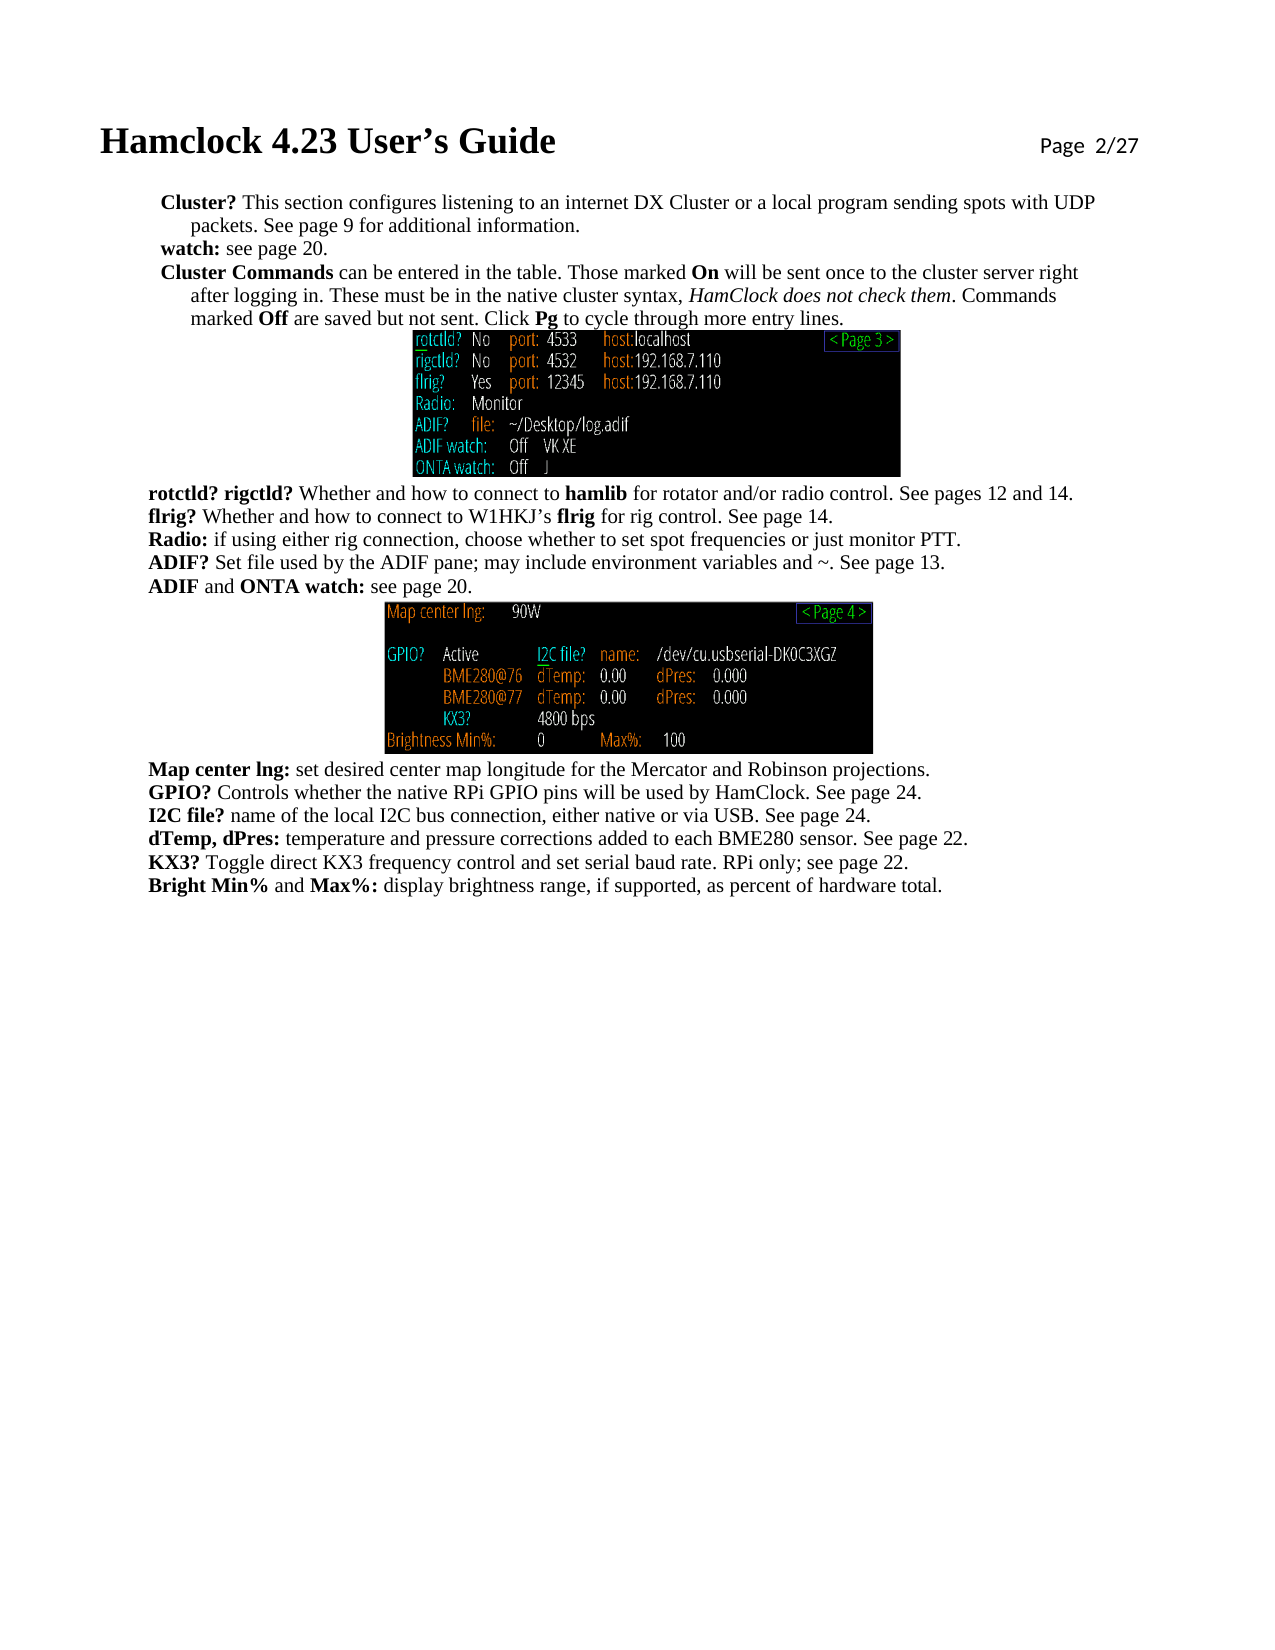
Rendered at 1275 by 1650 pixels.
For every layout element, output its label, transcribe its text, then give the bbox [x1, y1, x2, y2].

text Cluster Commands can be entered in the table. Those marked On will be sent once to the cluster server right after logging in. These must be in the native cluster syntax, HamClock does not check them. Commands marked Off are saved but not sent. Click Pg to cycle through more entry lines. [160, 261, 1100, 330]
text Bright Min% and Max%: display brightness range, if supported, as percent of hardware total. [148, 874, 1157, 897]
picture [384, 601, 874, 754]
picture [412, 330, 901, 477]
text KX3? Toggle direct KX3 frequency control and set serial baud rate. RPi only; see page 22. [148, 851, 1157, 874]
text ADIF? Set file used by the ADIF pane; may include environment variables and ~. See page 13. [148, 551, 1157, 574]
text flrig? Whether and how to connect to W1HKJ’s flrig for rig control. See page 14. [148, 505, 1157, 528]
text watch: see page 20. [160, 237, 1157, 261]
text rotctld? rigctld? Whether and how to connect to hamlib for rotator and/or radio control. See pages 12 and 14. [148, 481, 1157, 505]
text dTemp, dPres: temperature and pressure corrections added to each BME280 sensor. See page 22. [148, 827, 1157, 851]
text Radio: if using either rig connection, choose whether to set spot frequencies or just monitor PTT. [148, 528, 1157, 551]
text Cluster? This section configures listening to an internet DX Cluster or a local program sending spots with UDP packets. See page 9 for additional information. [160, 191, 1157, 237]
text Map center lng: set desired center map longitude for the Mercator and Robinson projections. GPIO? Controls whether the native RPi GPIO pins will be used by HamClock. See page 24. I2C file? name of the local I2C bus connection, either native or via USB. See page 24. [148, 603, 945, 827]
text ADIF and ONTA watch: see page 20. [148, 574, 1157, 598]
